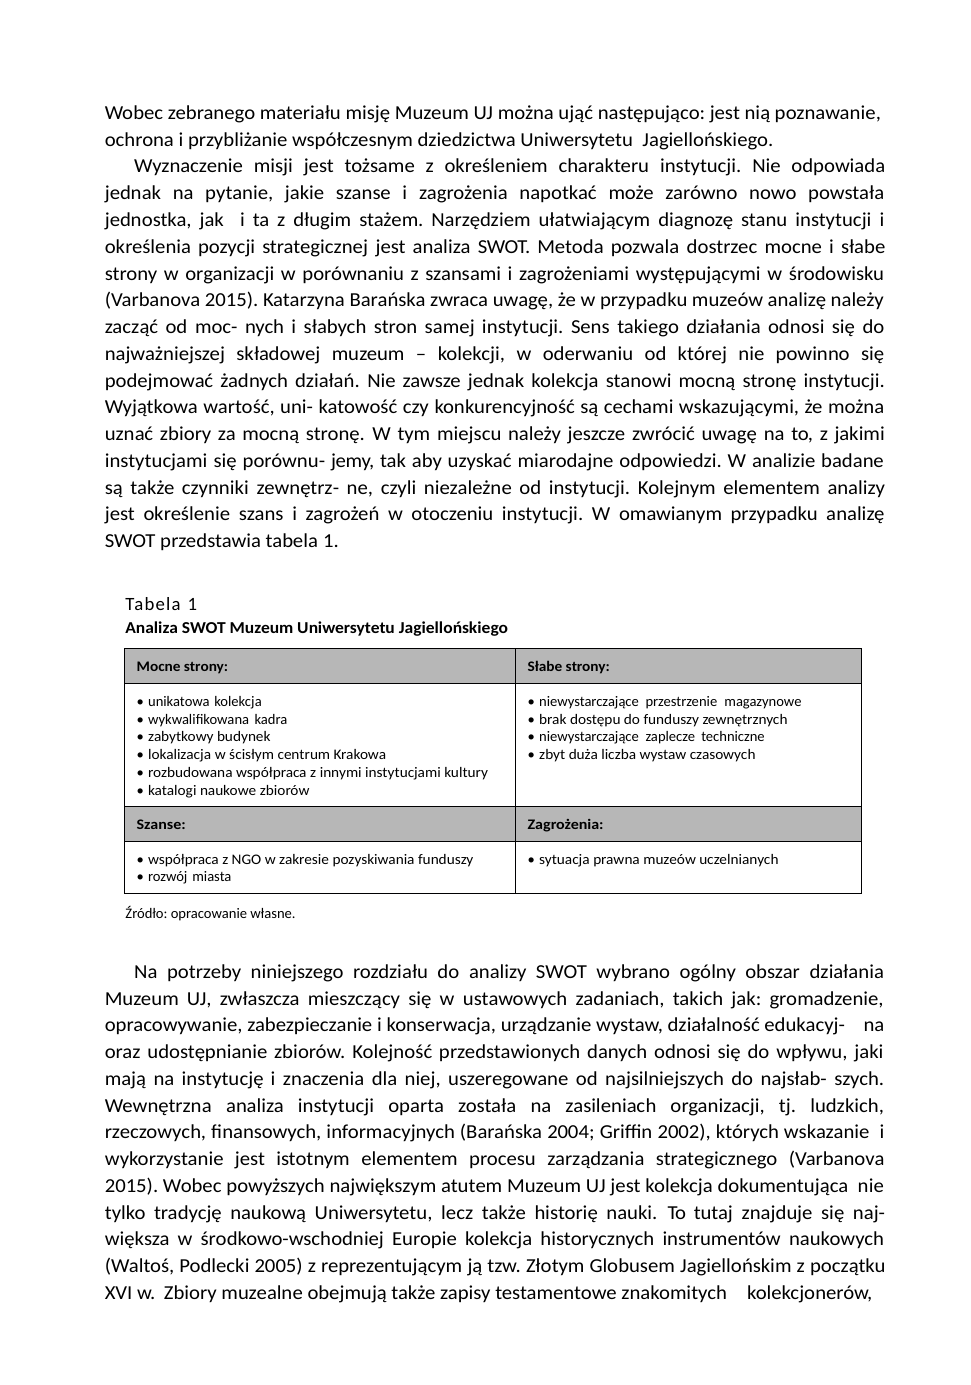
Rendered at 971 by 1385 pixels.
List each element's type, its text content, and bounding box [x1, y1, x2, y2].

table_cell Zagrożenia: [516, 807, 861, 841]
table_header Słabe strony: [516, 649, 861, 683]
text Na potrzeby niniejszego rozdziału do analizy SWOT wybrano ogólny obszar działania Muzeum UJ, zwłaszcza mieszczący się w ustawowych zadaniach, takich jak: gromadzenie, opracowywanie, zabezpieczanie i konserwacja, urządzanie wystaw, działalność edukacyj- na oraz udostępnianie zbiorów. Kolejność przedstawionych danych odnosi się do wpływu, jaki mają na instytucję i znaczenia dla niej, uszeregowane od najsilniejszych do najsłab- szych. Wewnętrzna analiza instytucji oparta została na zasileniach organizacji, tj. ludzkich, rzeczowych, finansowych, informacyjnych (Barańska 2004; Griffin 2002), których wskazanie i wykorzystanie jest istotnym elementem procesu zarządzania strategicznego (Varbanova 2015). Wobec powyższych największym atutem Muzeum UJ jest kolekcja dokumentująca nie tylko tradycję naukową Uniwersytetu, lecz także historię nauki. To tutaj znajduje się naj- większa w środkowo-wschodniej Europie kolekcja historycznych instrumentów naukowych (Waltoś, Podlecki 2005) z reprezentującym ją tzw. Złotym Globusem Jagiellońskim z początku XVI w. Zbiory muzealne obejmują także zapisy testamentowe znakomitych kolekcjonerów, [104, 959, 885, 1304]
text Wobec zebranego materiału misję Muzeum UJ można ująć następująco: jest nią poznawanie, ochrona i przybliżanie współczesnym dziedzictwa Uniwersytetu Jagiellońskiego. [104, 100, 896, 151]
text Wyznaczenie misji jest tożsame z określeniem charakteru instytucji. Nie odpowiada jednak na pytanie, jakie szanse i zagrożenia napotkać może zarówno nowo powstała jednostka, jak i ta z długim stażem. Narzędziem ułatwiającym diagnozę stanu instytucji i określenia pozycji strategicznej jest analiza SWOT. Metoda pozwala dostrzec mocne i słabe strony w organizacji w porównaniu z szansami i zagrożeniami występującymi w środowisku (Varbanova 2015). Katarzyna Barańska zwraca uwagę, że w przypadku muzeów analizę należy zacząć od moc- nych i słabych stron samej instytucji. Sens takiego działania odnosi się do najważniejszej składowej muzeum – kolekcji, w oderwaniu od której nie powinno się podejmować żadnych działań. Nie zawsze jednak kolekcja stanowi mocną stronę instytucji. Wyjątkowa wartość, uni- katowość czy konkurencyjność są cechami wskazującymi, że można uznać zbiory za mocną stronę. W tym miejscu należy jeszcze zwrócić uwagę na to, z jakimi instytucjami się porównu- jemy, tak aby uzyskać miarodajne odpowiedzi. W analizie badane są także czynniki zewnętrz- ne, czyli niezależne od instytucji. Kolejnym elementem analizy jest określenie szans i zagrożeń w otoczeniu instytucji. W omawianym przypadku analizę SWOT przedstawia tabela 1. [104, 153, 885, 552]
table_cell sytuacja prawna muzeów uczelnianych [516, 842, 861, 893]
text Tabela 1 [125, 592, 896, 615]
table_cell Szanse: [125, 807, 515, 841]
table_cell unikatowa kolekcja wykwalifikowana kadra zabytkowy budynek lokalizacja w ścisłym centrum Krakowa rozbudowana współpraca z innymi instytucjami kultury katalogi naukowe zbiorów [125, 684, 515, 806]
table_cell współpraca z NGO w zakresie pozyskiwania funduszy rozwój miasta [125, 842, 515, 893]
text Analiza SWOT Muzeum Uniwersytetu Jagiellońskiego [125, 618, 896, 638]
table_cell niewystarczające przestrzenie magazynowe brak dostępu do funduszy zewnętrznych niewystarczające zaplecze techniczne zbyt duża liczba wystaw czasowych [516, 684, 861, 806]
table_header Mocne strony: [125, 649, 515, 683]
text Źródło: opracowanie własne. [125, 904, 896, 922]
